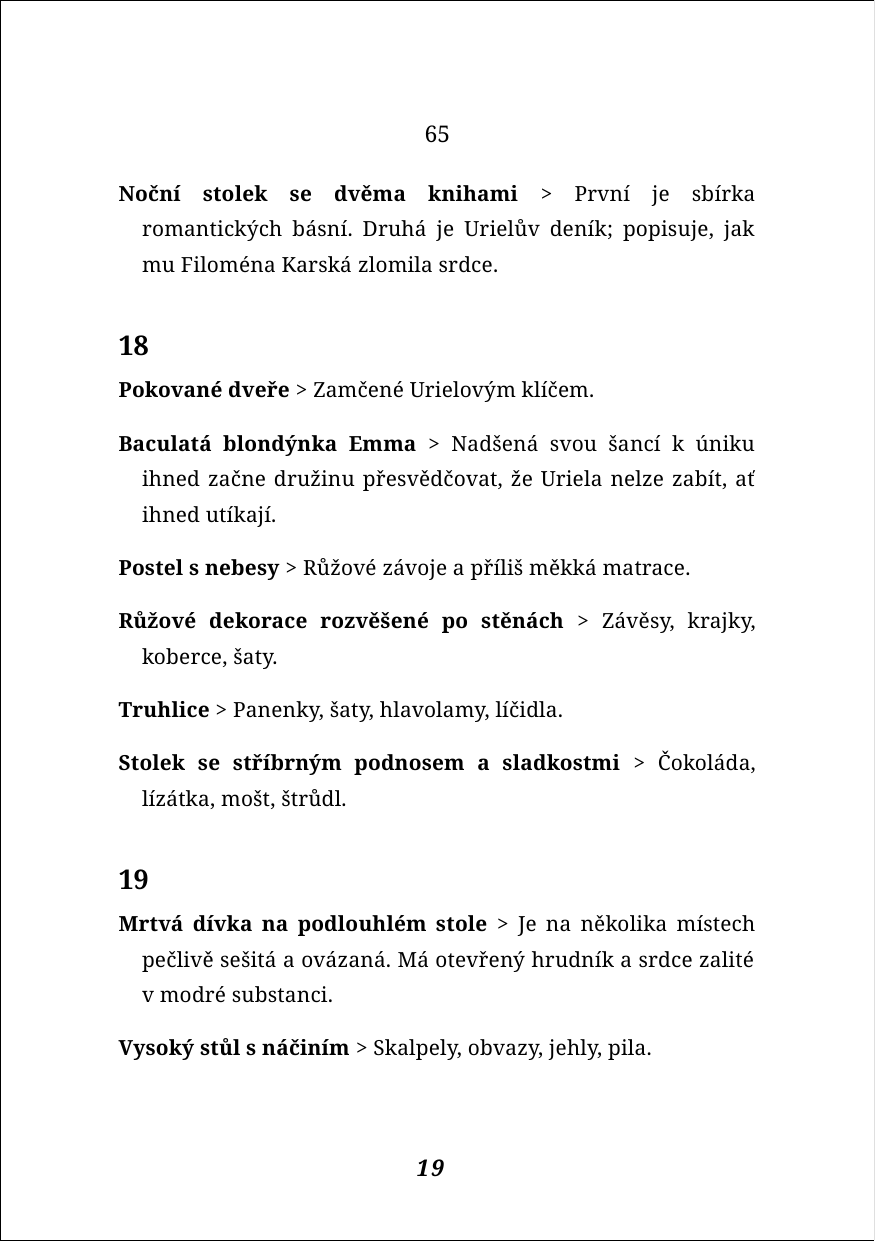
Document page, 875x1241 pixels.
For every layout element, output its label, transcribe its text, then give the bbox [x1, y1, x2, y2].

text Noční stolek se dvěma knihami > První je sbírka romantických básní. Druhá je Urielův deník; popisuje, jak mu Filoména Karská zlomila srdce. [118, 179, 756, 278]
text Truhlice > Panenky, šaty, hlavolamy, líčidla. [118, 695, 756, 723]
text Stolek se stříbrným podnosem a sladkostmi > Čokoláda, lízátka, mošt, štrůdl. [118, 748, 756, 812]
text Mrtvá dívka na podlouhlém stole > Je na několika místech pečlivě sešitá a ovázaná. Má otevřený hrudník a srdce zalité v modré substanci. [118, 909, 756, 1009]
subtitle 18 [118, 327, 756, 364]
subtitle 19 [118, 861, 756, 897]
text Pokované dveře > Zamčené Urielovým klíčem. [118, 376, 756, 404]
text Baculatá blondýnka Emma > Nadšená svou šancí k úniku ihned začne družinu přesvědčovat, že Uriela nelze zabít, ať ihned utíkají. [118, 429, 756, 528]
text Růžové dekorace rozvěšené po stěnách > Závěsy, krajky, koberce, šaty. [118, 606, 756, 670]
text Vysoký stůl s náčiním > Skalpely, obvazy, jehly, pila. [118, 1033, 756, 1062]
text Postel s nebesy > Růžové závoje a příliš měkká matrace. [118, 553, 756, 581]
